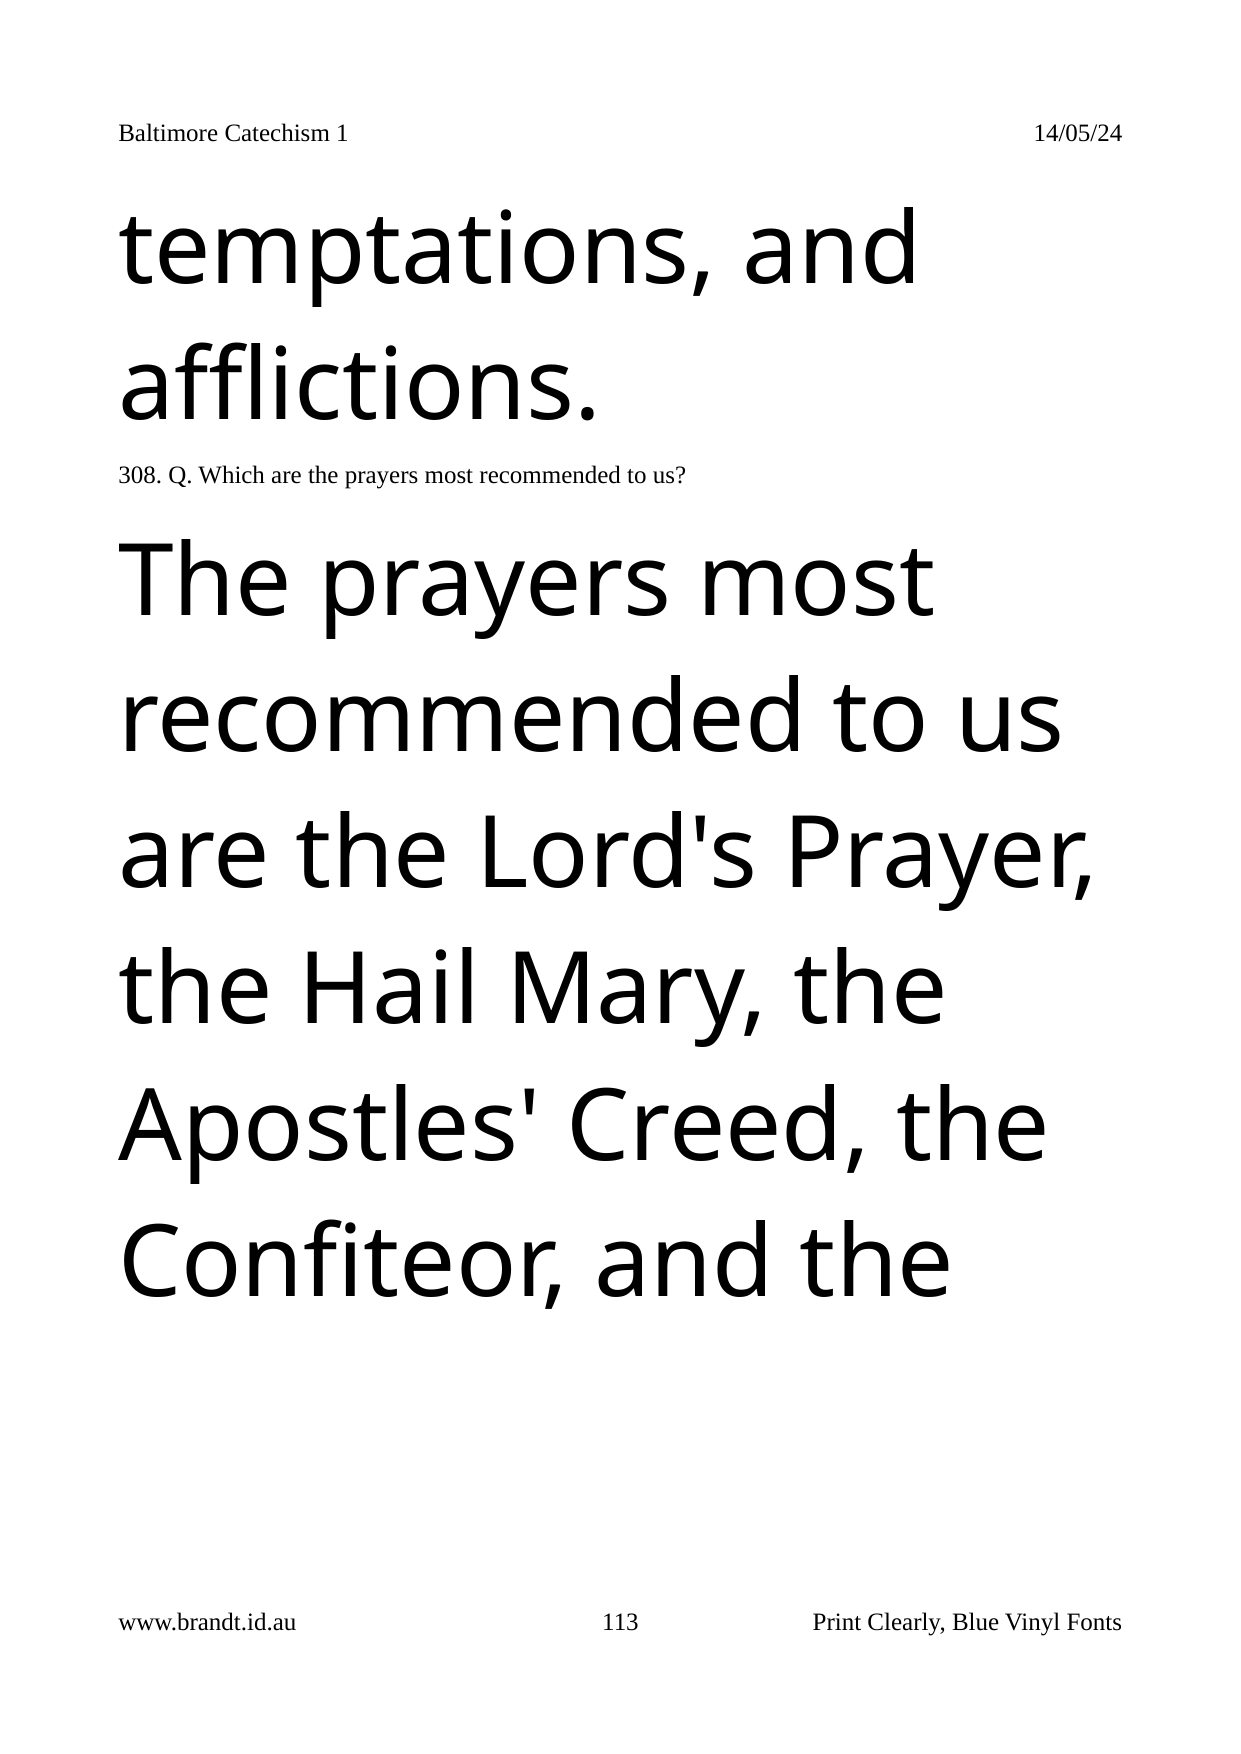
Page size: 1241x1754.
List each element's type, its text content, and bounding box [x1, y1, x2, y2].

text temptations, and afflictions. [118, 176, 1122, 449]
text The prayers most recommended to us are the Lord's Prayer, the Hail Mary, the Apostles' Creed, the Confiteor, and the [118, 508, 1122, 1326]
text 308. Q. Which are the prayers most recommended to us? [118, 461, 1122, 489]
